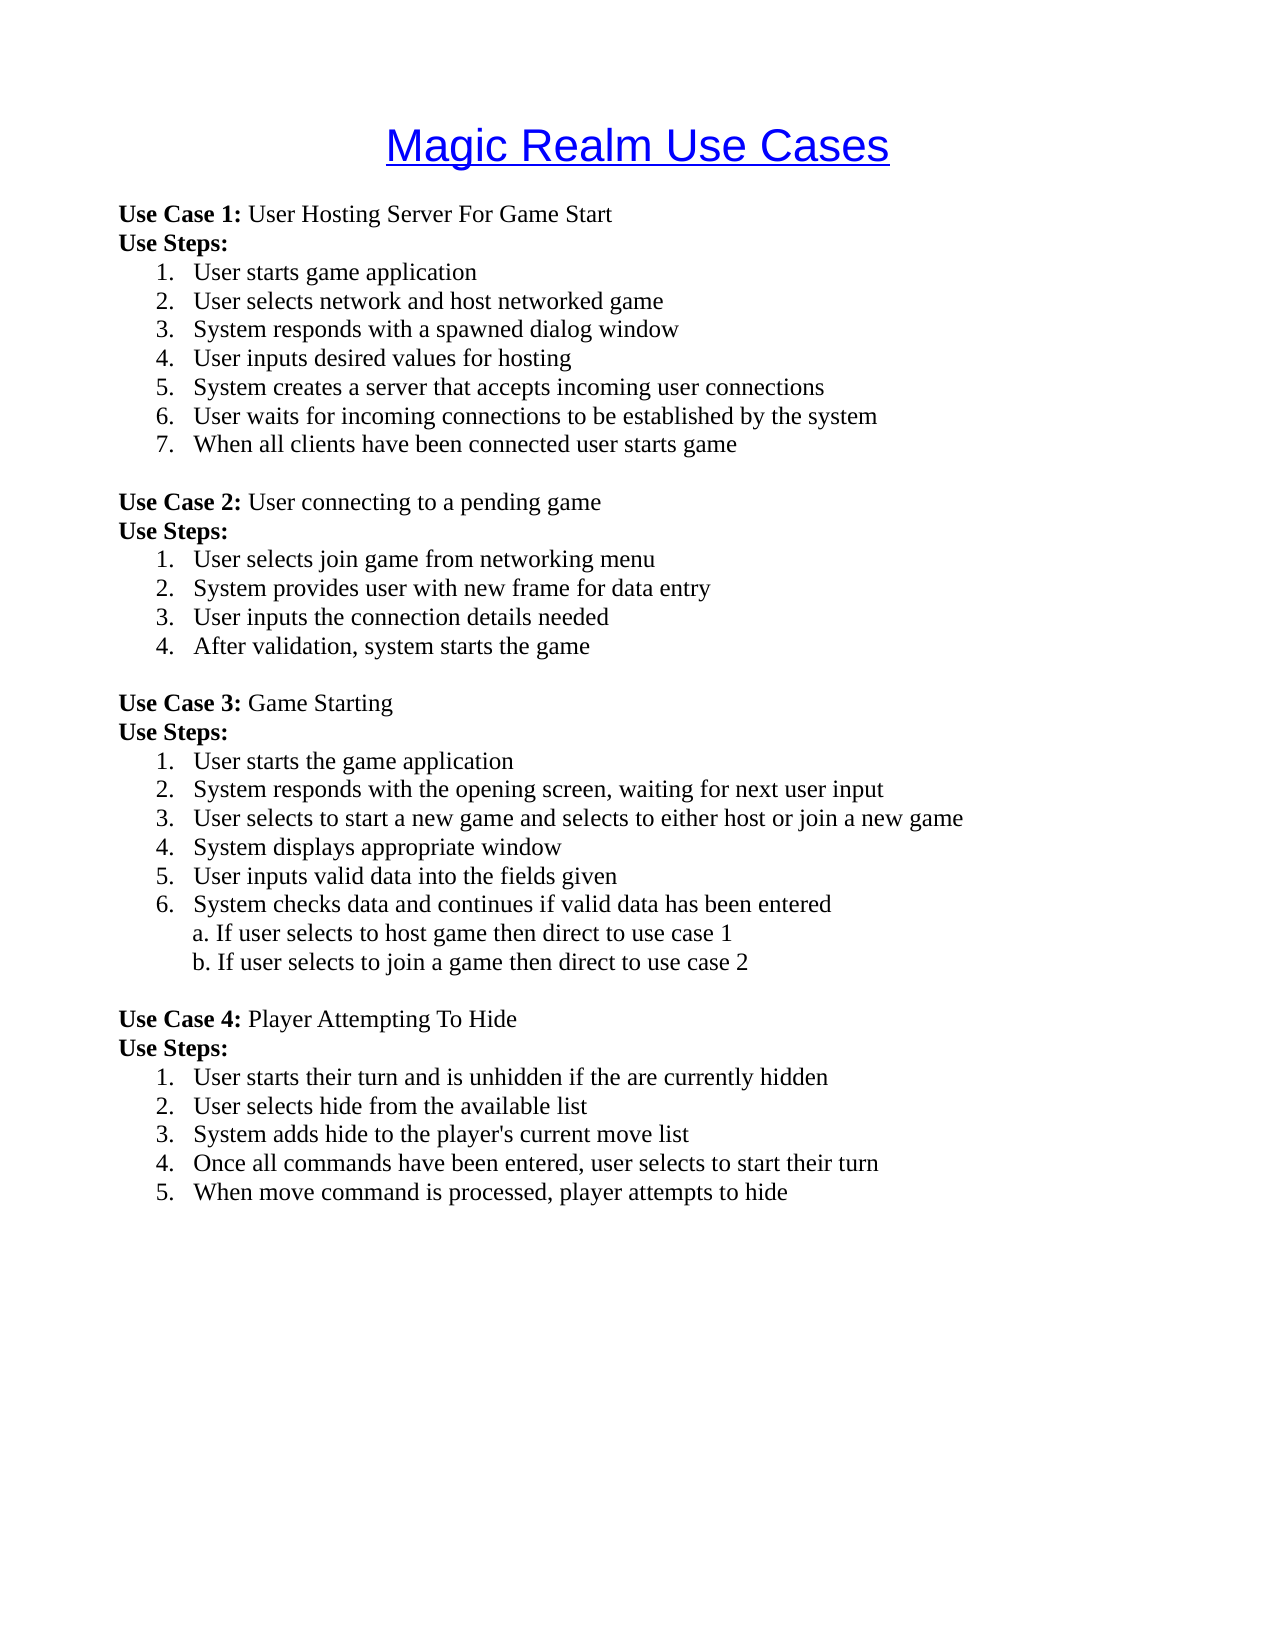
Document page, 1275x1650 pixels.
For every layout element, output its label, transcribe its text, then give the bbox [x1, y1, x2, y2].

list User selects hide from the available list [156, 1091, 1157, 1119]
text a. If user selects to host game then direct to use case 1 [118, 918, 1157, 947]
list Once all commands have been entered, user selects to start their turn [156, 1148, 1157, 1177]
text Magic Realm Use Cases [118, 118, 1157, 171]
list System adds hide to the player's current move list [156, 1119, 1157, 1148]
list System checks data and continues if valid data has been entered [156, 889, 1157, 918]
list User inputs the connection details needed [156, 602, 1157, 631]
list System creates a server that accepts incoming user connections [156, 372, 1157, 401]
list When move command is processed, player attempts to hide [156, 1177, 1157, 1206]
text Use Case 1: User Hosting Server For Game Start [118, 199, 1157, 228]
list System responds with the opening screen, waiting for next user input [156, 774, 1157, 803]
list When all clients have been connected user starts game [156, 429, 1157, 458]
list User starts the game application [156, 746, 1157, 774]
list User inputs valid data into the fields given [156, 861, 1157, 889]
list After validation, system starts the game [156, 631, 1157, 659]
text b. If user selects to join a game then direct to use case 2 [118, 947, 1157, 976]
text Use Case 2: User connecting to a pending game [118, 487, 1157, 516]
list System provides user with new frame for data entry [156, 573, 1157, 602]
list System responds with a spawned dialog window [156, 314, 1157, 343]
list System displays appropriate window [156, 832, 1157, 861]
list User selects to start a new game and selects to either host or join a new game [156, 803, 1157, 832]
list User waits for incoming connections to be established by the system [156, 401, 1157, 429]
list User starts their turn and is unhidden if the are currently hidden [156, 1062, 1157, 1091]
text Use Steps: [118, 516, 1157, 544]
text Use Steps: [118, 1033, 1157, 1062]
list User selects network and host networked game [156, 286, 1157, 314]
text Use Steps: [118, 717, 1157, 746]
text Use Case 4: Player Attempting To Hide [118, 1004, 1157, 1033]
text Use Case 3: Game Starting [118, 688, 1157, 717]
text Use Steps: [118, 228, 1157, 257]
list User inputs desired values for hosting [156, 343, 1157, 372]
list User starts game application [156, 257, 1157, 286]
list User selects join game from networking menu [156, 544, 1157, 573]
